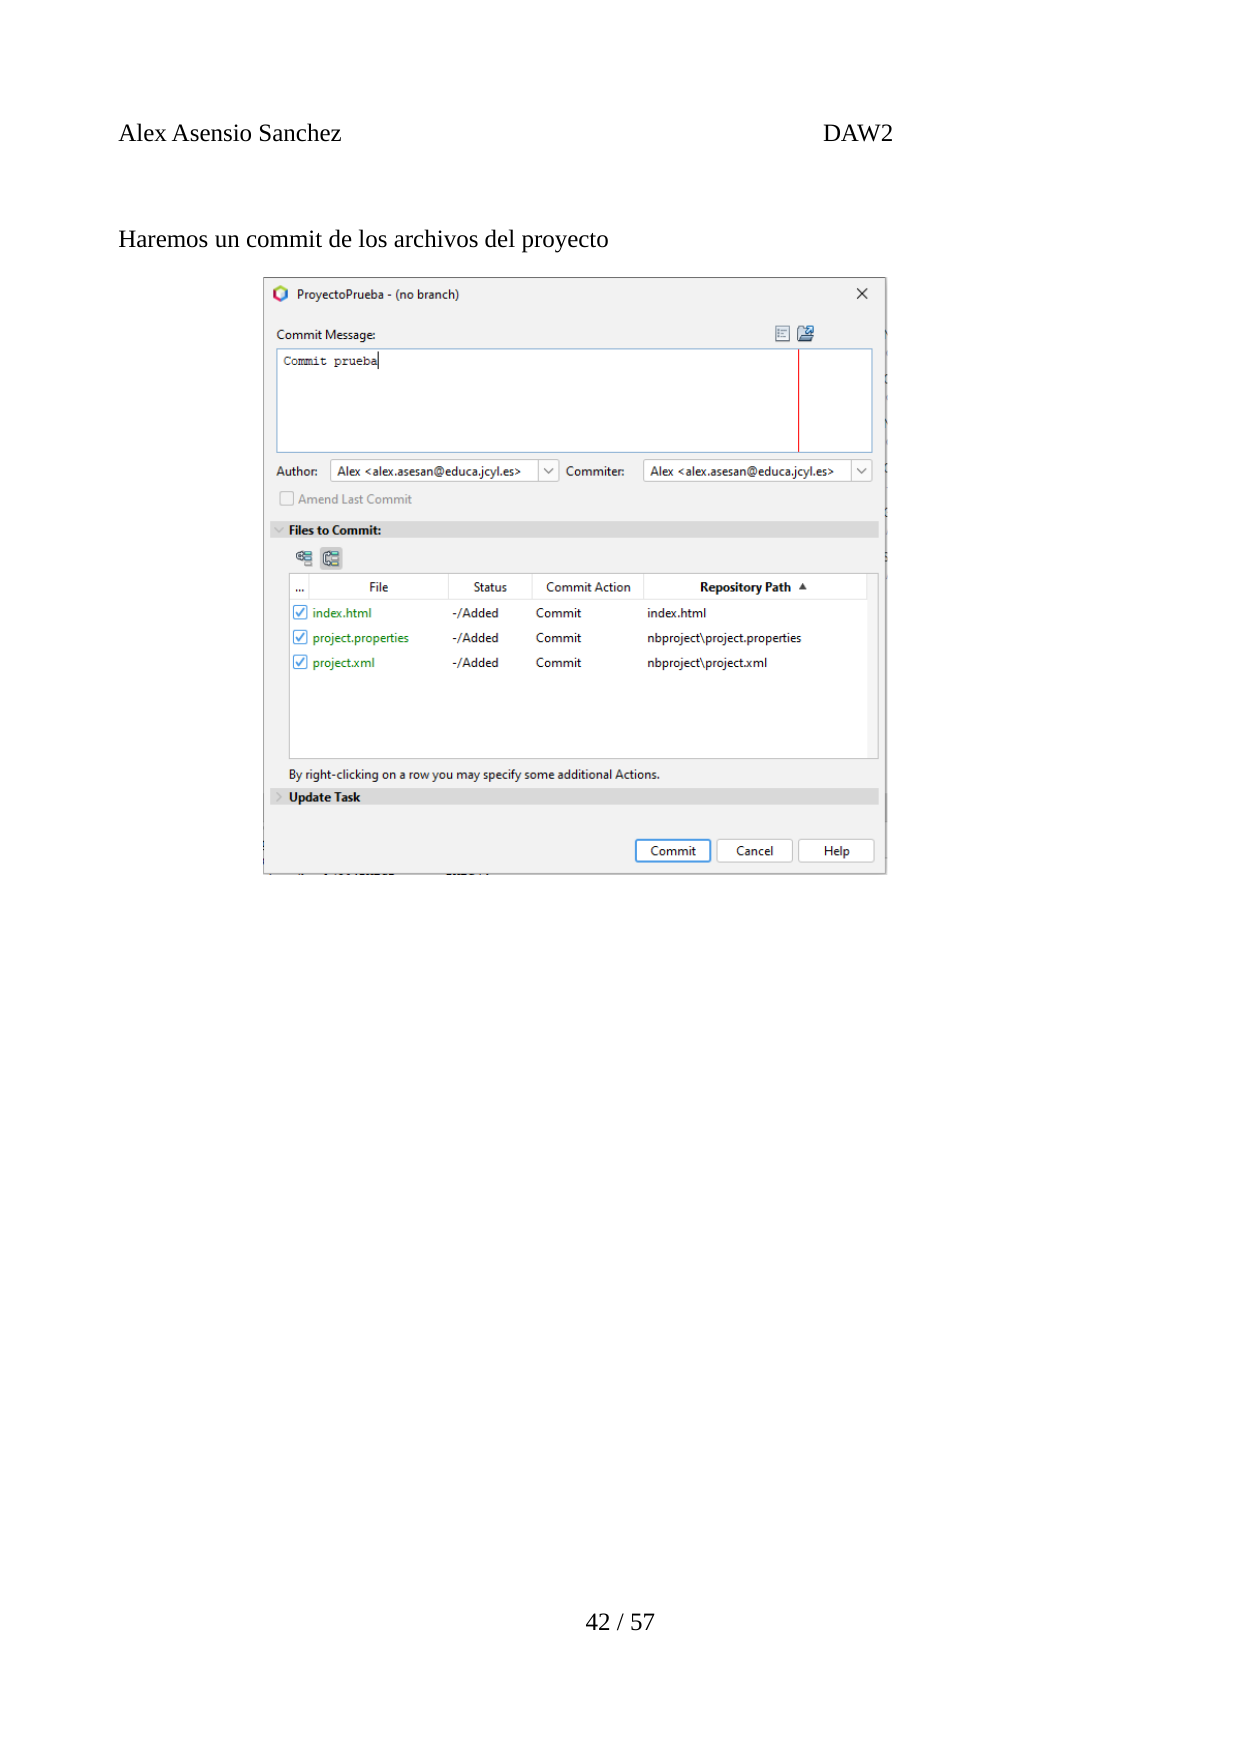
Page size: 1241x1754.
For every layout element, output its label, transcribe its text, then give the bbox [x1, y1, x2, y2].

text Haremos un commit de los archivos del proyecto [118, 224, 1122, 253]
picture [263, 277, 888, 875]
